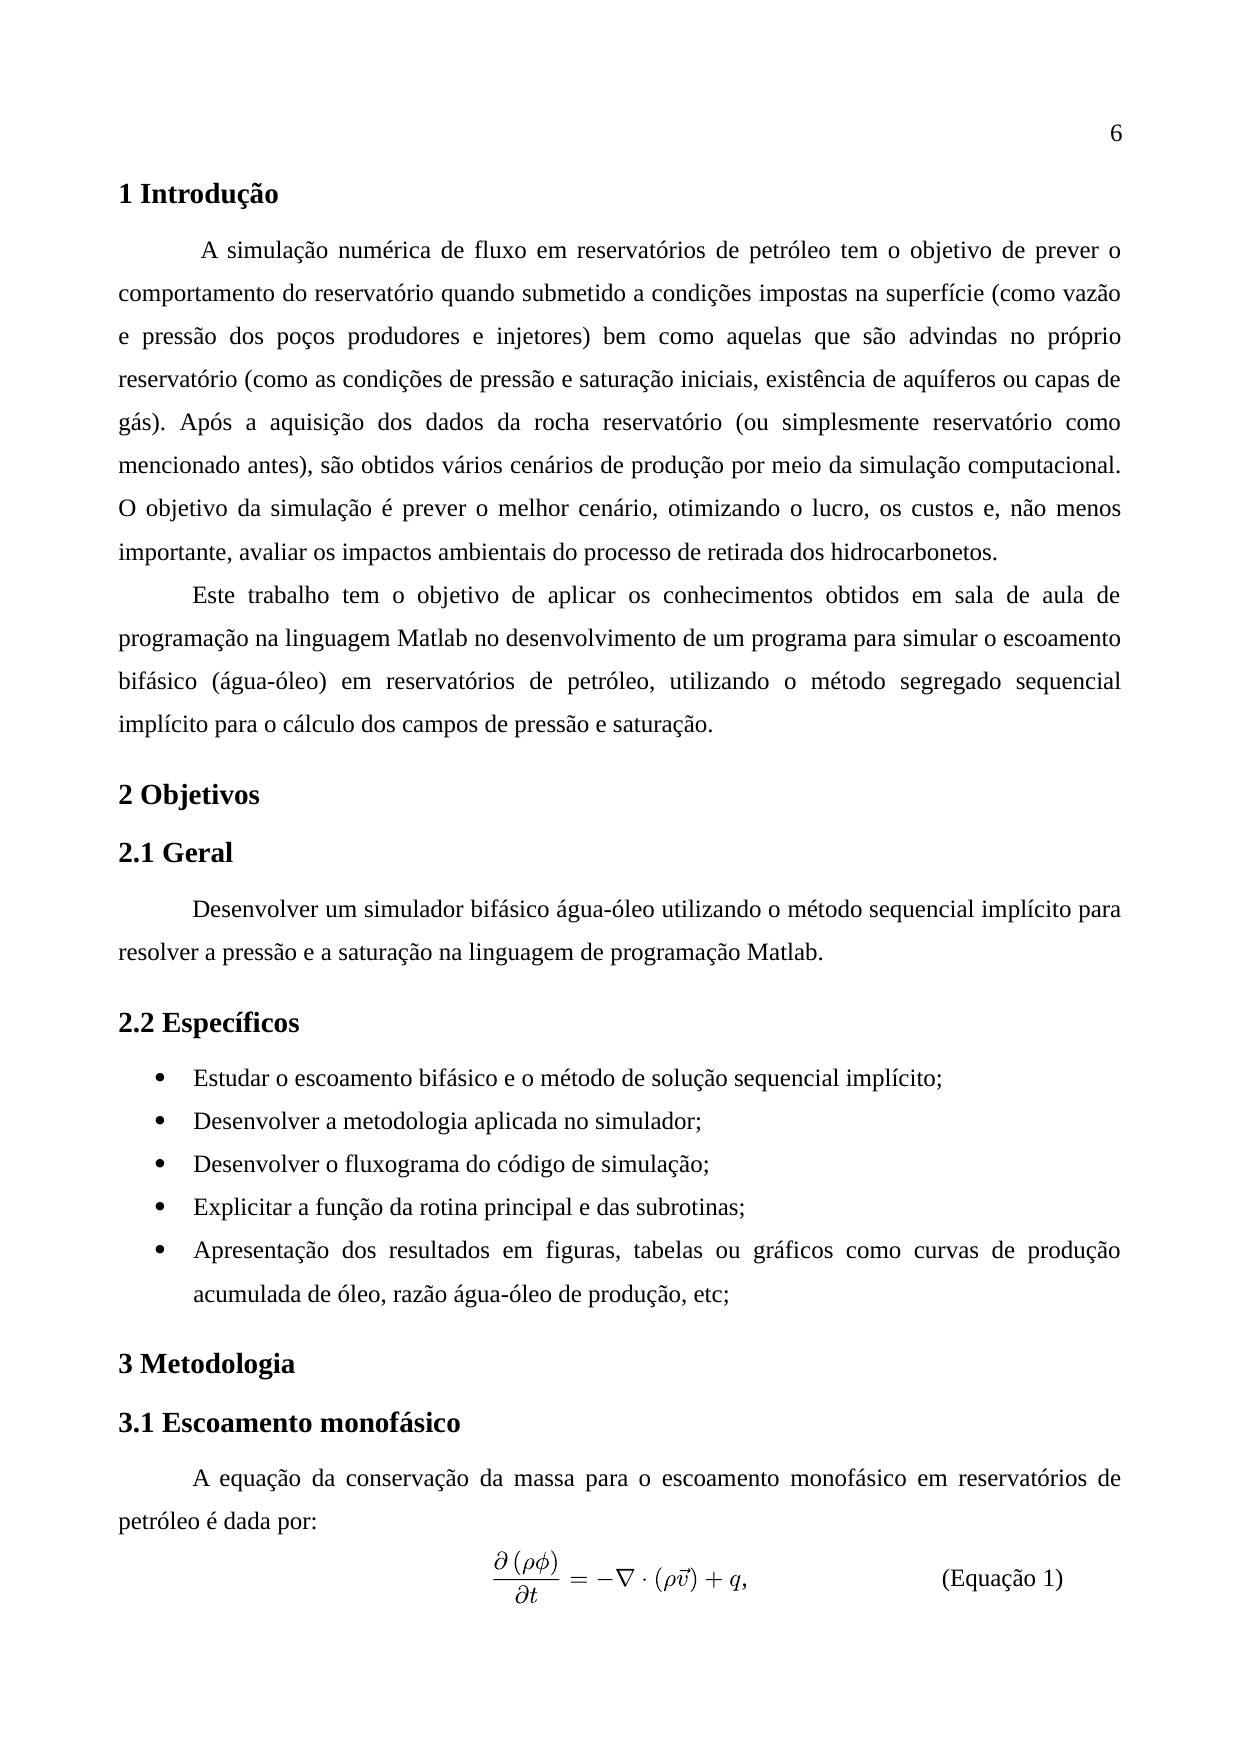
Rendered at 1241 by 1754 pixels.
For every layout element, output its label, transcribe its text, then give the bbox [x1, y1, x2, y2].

list Estudar o escoamento bifásico e o método de solução sequencial implícito; [156, 1063, 1122, 1092]
text Desenvolver um simulador bifásico água-óleo utilizando o método sequencial implícito para resolver a pressão e a saturação na linguagem de programação Matlab. [118, 894, 1122, 966]
subtitle 1 Introdução [118, 176, 1122, 210]
list Desenvolver a metodologia aplicada no simulador; [156, 1106, 1122, 1135]
subtitle 2.2 Específicos [118, 1005, 1122, 1038]
text , (Equação 1) [118, 1549, 1122, 1604]
subtitle 3 Metodologia [118, 1347, 1122, 1380]
text A simulação numérica de fluxo em reservatórios de petróleo tem o objetivo de prever o comportamento do reservatório quando submetido a condições impostas na superfície (como vazão e pressão dos poços produdores e injetores) bem como aquelas que são advindas no próprio reservatório (como as condições de pressão e saturação iniciais, existência de aquíferos ou capas de gás). Após a aquisição dos dados da rocha reservatório (ou simplesmente reservatório como mencionado antes), são obtidos vários cenários de produção por meio da simulação computacional. O objetivo da simulação é prever o melhor cenário, otimizando o lucro, os custos e, não menos importante, avaliar os impactos ambientais do processo de retirada dos hidrocarbonetos. [118, 235, 1122, 565]
subtitle 3.1 Escoamento monofásico [118, 1405, 1122, 1438]
list Explicitar a função da rotina principal e das subrotinas; [156, 1192, 1122, 1221]
list Apresentação dos resultados em figuras, tabelas ou gráficos como curvas de produção acumulada de óleo, razão água-óleo de produção, etc; [156, 1236, 1122, 1307]
text Este trabalho tem o objetivo de aplicar os conhecimentos obtidos em sala de aula de programação na linguagem Matlab no desenvolvimento de um programa para simular o escoamento bifásico (água-óleo) em reservatórios de petróleo, utilizando o método segregado sequencial implícito para o cálculo dos campos de pressão e saturação. [118, 580, 1122, 738]
subtitle 2.1 Geral [118, 835, 1122, 869]
list Desenvolver o fluxograma do código de simulação; [156, 1149, 1122, 1178]
text A equação da conservação da massa para o escoamento monofásico em reservatórios de petróleo é dada por: [118, 1463, 1122, 1535]
subtitle 2 Objetivos [118, 777, 1122, 811]
